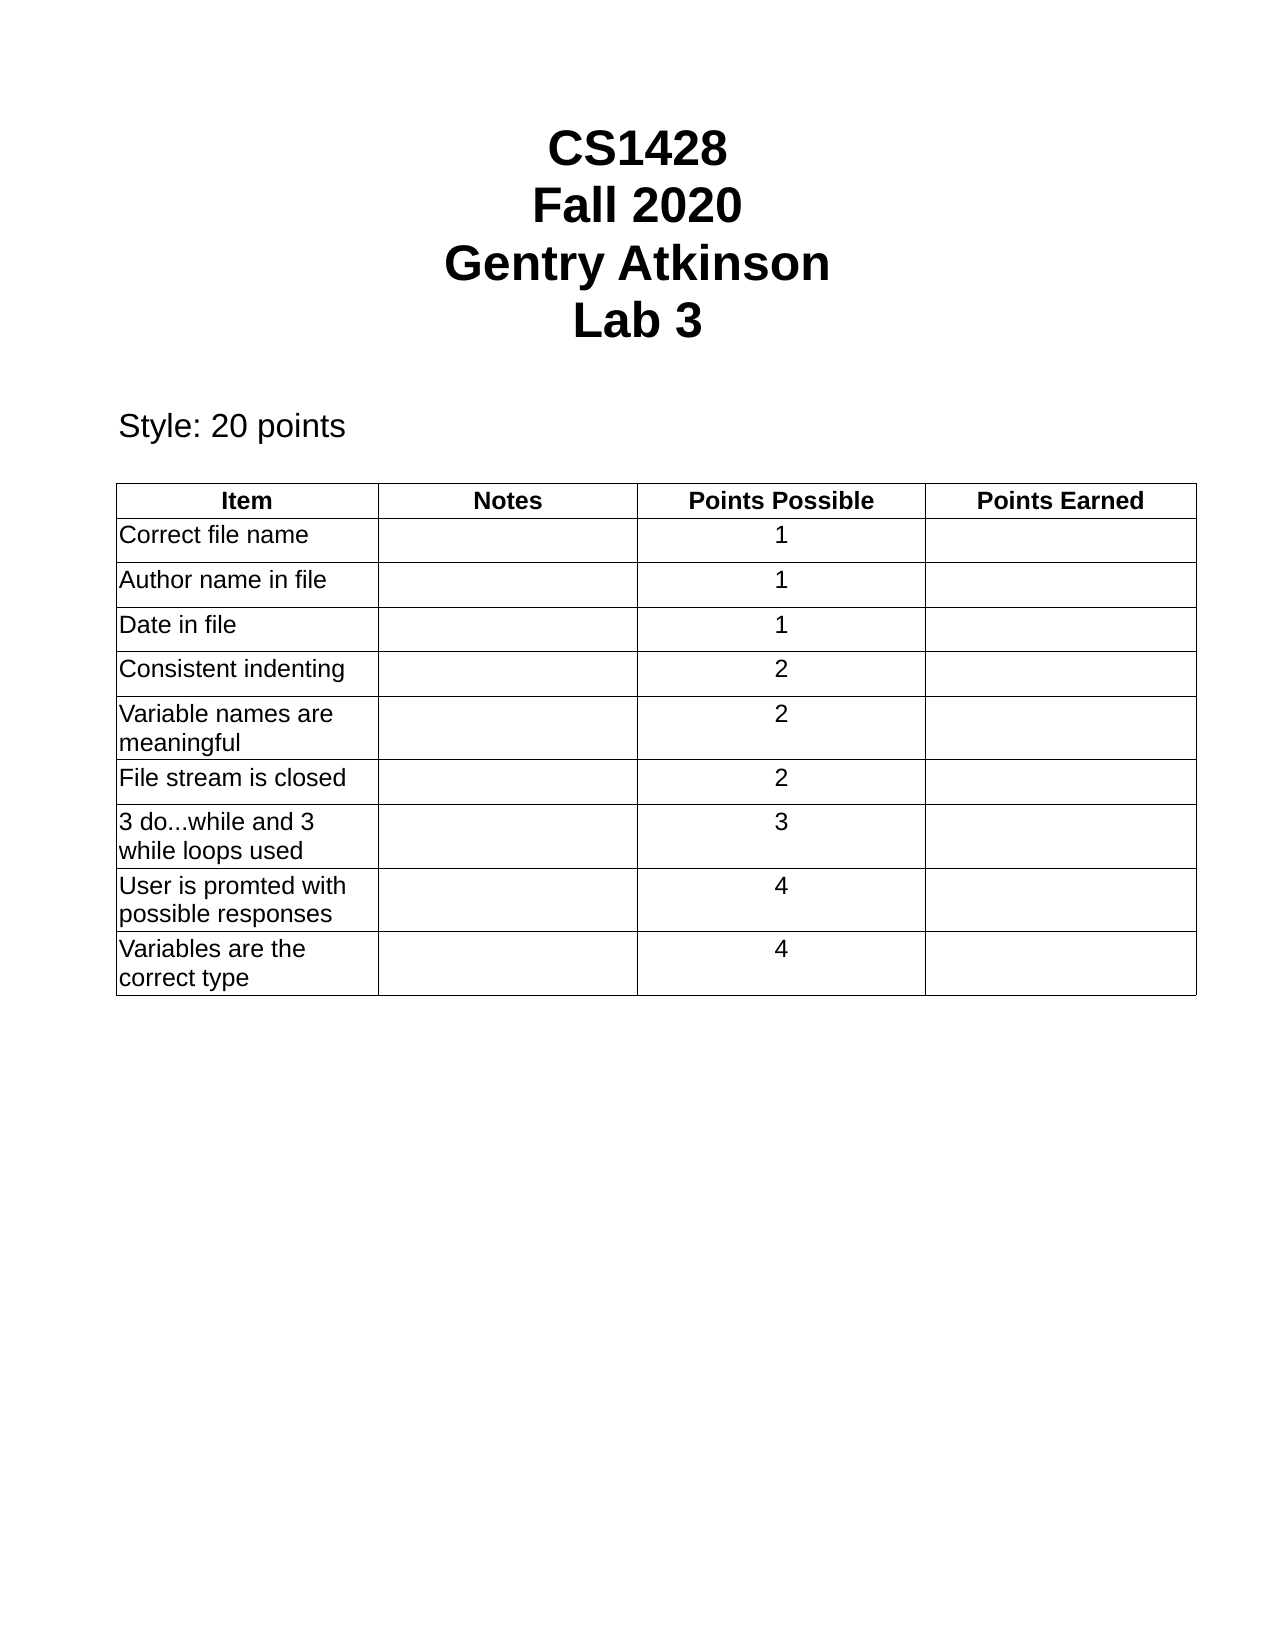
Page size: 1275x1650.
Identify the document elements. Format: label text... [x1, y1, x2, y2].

table_cell 2 [638, 697, 925, 759]
text CS1428 [118, 118, 1157, 176]
text Fall 2020 [118, 176, 1157, 233]
text Style: 20 points [118, 406, 1157, 444]
table_cell 2 [638, 652, 925, 696]
table_cell Variable names are meaningful [117, 697, 378, 759]
table_cell [926, 869, 1196, 931]
table_cell [926, 805, 1196, 868]
table_cell Date in file [117, 608, 378, 651]
table_cell [926, 608, 1196, 651]
table_header Item [117, 484, 378, 517]
table_cell [926, 563, 1196, 607]
text Gentry Atkinson [118, 233, 1157, 291]
table_cell 3 do...while and 3 while loops used [117, 805, 378, 868]
table_header Points Possible [638, 484, 925, 517]
table_cell [926, 652, 1196, 696]
table_cell [379, 697, 637, 759]
table_cell [926, 697, 1196, 759]
table_cell [379, 869, 637, 931]
table_cell [926, 519, 1196, 562]
table_cell [379, 932, 637, 995]
table_cell [926, 760, 1196, 804]
table_cell 1 [638, 563, 925, 607]
table_cell [379, 760, 637, 804]
table_cell 1 [638, 519, 925, 562]
table_cell [379, 563, 637, 607]
table_cell File stream is closed [117, 760, 378, 804]
table_header Points Earned [926, 484, 1196, 517]
table_cell Correct file name [117, 519, 378, 562]
table_cell Author name in file [117, 563, 378, 607]
table_cell Variables are the correct type [117, 932, 378, 995]
table_cell [379, 652, 637, 696]
table_cell 4 [638, 869, 925, 931]
table_cell [379, 805, 637, 868]
table_cell [926, 932, 1196, 995]
table_cell User is promted with possible responses [117, 869, 378, 931]
table_header Notes [379, 484, 637, 517]
table_cell Consistent indenting [117, 652, 378, 696]
table_cell 3 [638, 805, 925, 868]
table_cell 2 [638, 760, 925, 804]
table_cell 1 [638, 608, 925, 651]
text Lab 3 [118, 291, 1157, 348]
table_cell [379, 608, 637, 651]
table_cell 4 [638, 932, 925, 995]
table_cell [379, 519, 637, 562]
